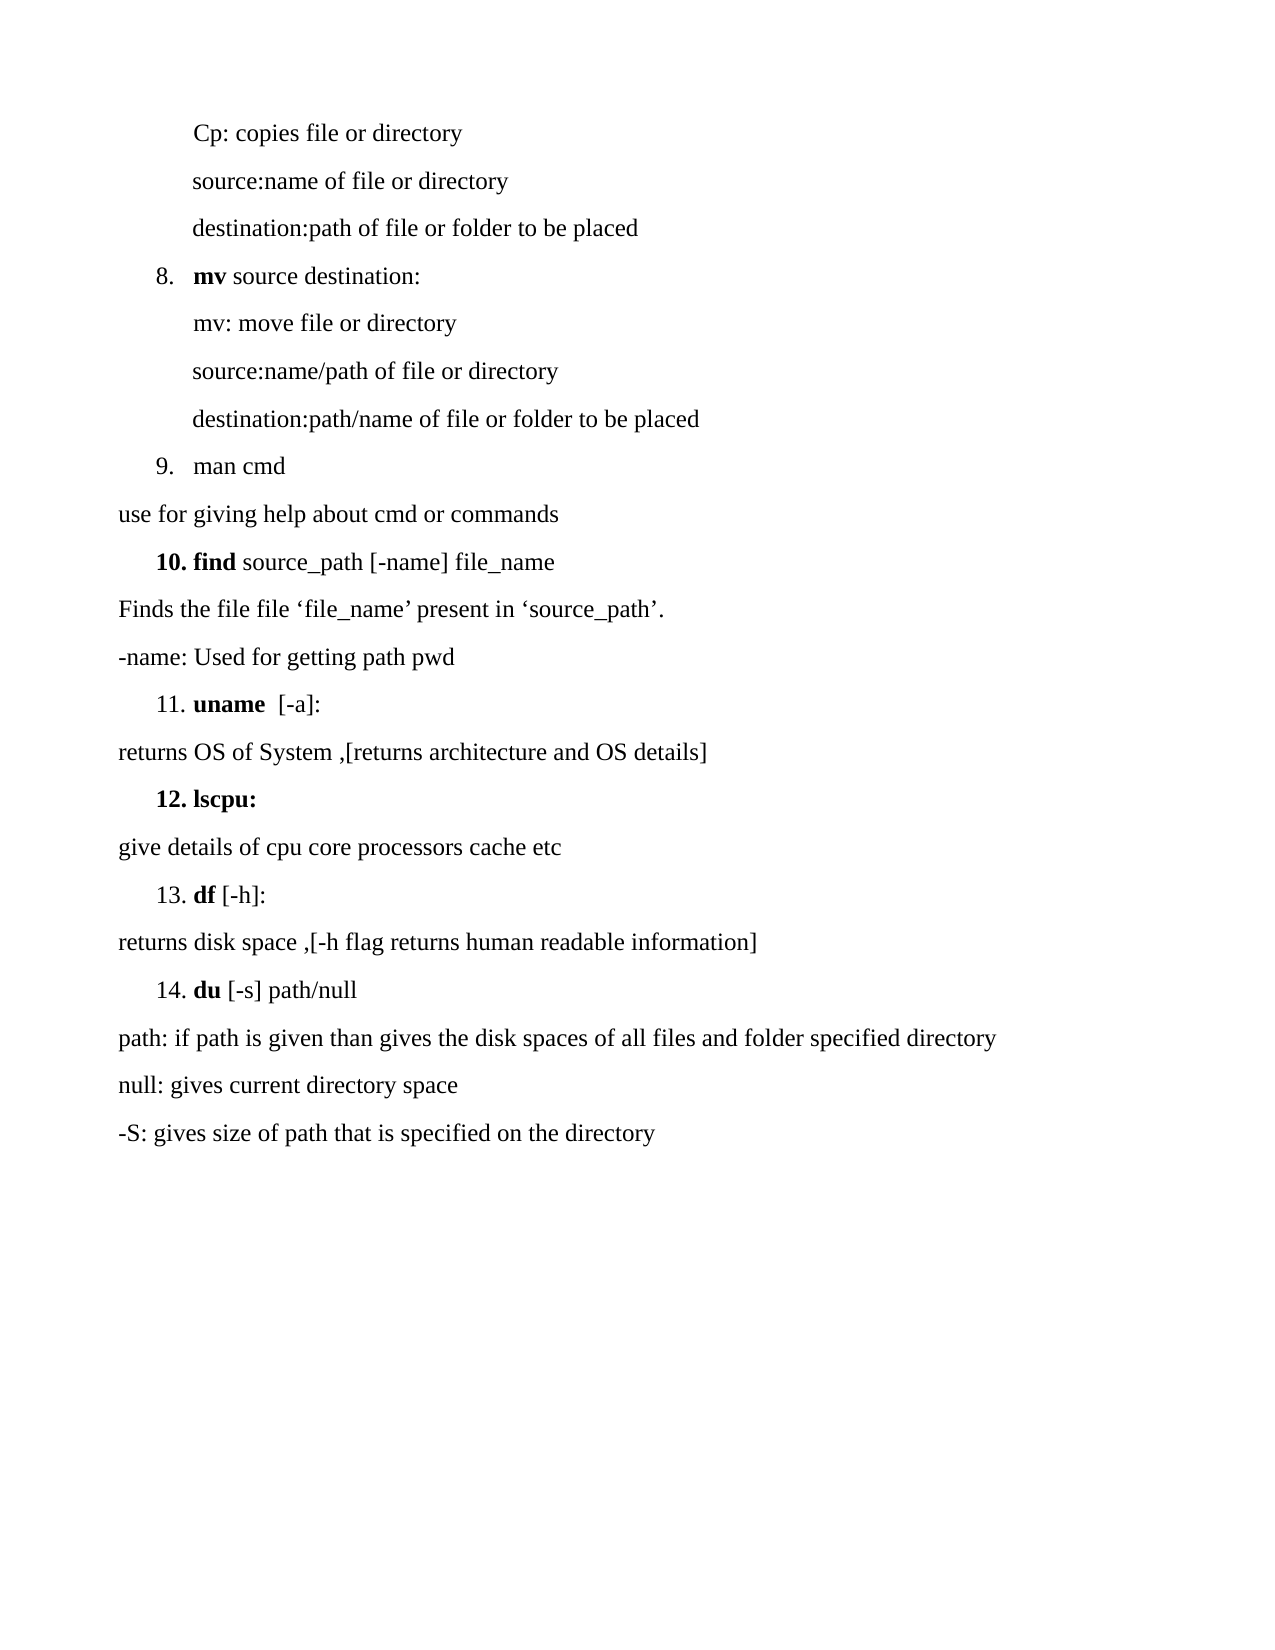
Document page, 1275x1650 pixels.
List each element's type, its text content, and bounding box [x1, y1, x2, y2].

text source:name/path of file or directory [118, 356, 1157, 385]
text destination:path/name of file or folder to be placed [118, 404, 1157, 432]
text use for giving help about cmd or commands [118, 499, 1157, 528]
list uname [-a]: [156, 689, 1157, 718]
list mv source destination: [156, 261, 1157, 290]
text give details of cpu core processors cache etc [118, 832, 1157, 861]
text Finds the file file ‘file_name’ present in ‘source_path’. [118, 594, 1157, 623]
list Cp: copies file or directory [156, 118, 1157, 147]
text path: if path is given than gives the disk spaces of all files and folder specified directory [118, 1023, 1157, 1051]
text -name: Used for getting path pwd [118, 642, 1157, 671]
text null: gives current directory space [118, 1070, 1157, 1099]
text destination:path of file or folder to be placed [118, 213, 1157, 242]
list df [-h]: [156, 880, 1157, 908]
list du [-s] path/null [156, 975, 1157, 1004]
list lscpu: [156, 784, 1157, 813]
text source:name of file or directory [118, 166, 1157, 194]
text -S: gives size of path that is specified on the directory [118, 1118, 1157, 1147]
text returns OS of System ,[returns architecture and OS details] [118, 737, 1157, 766]
list find source_path [-name] file_name [156, 547, 1157, 575]
list mv: move file or directory [156, 308, 1157, 337]
text returns disk space ,[-h flag returns human readable information] [118, 927, 1157, 956]
list man cmd [156, 451, 1157, 480]
